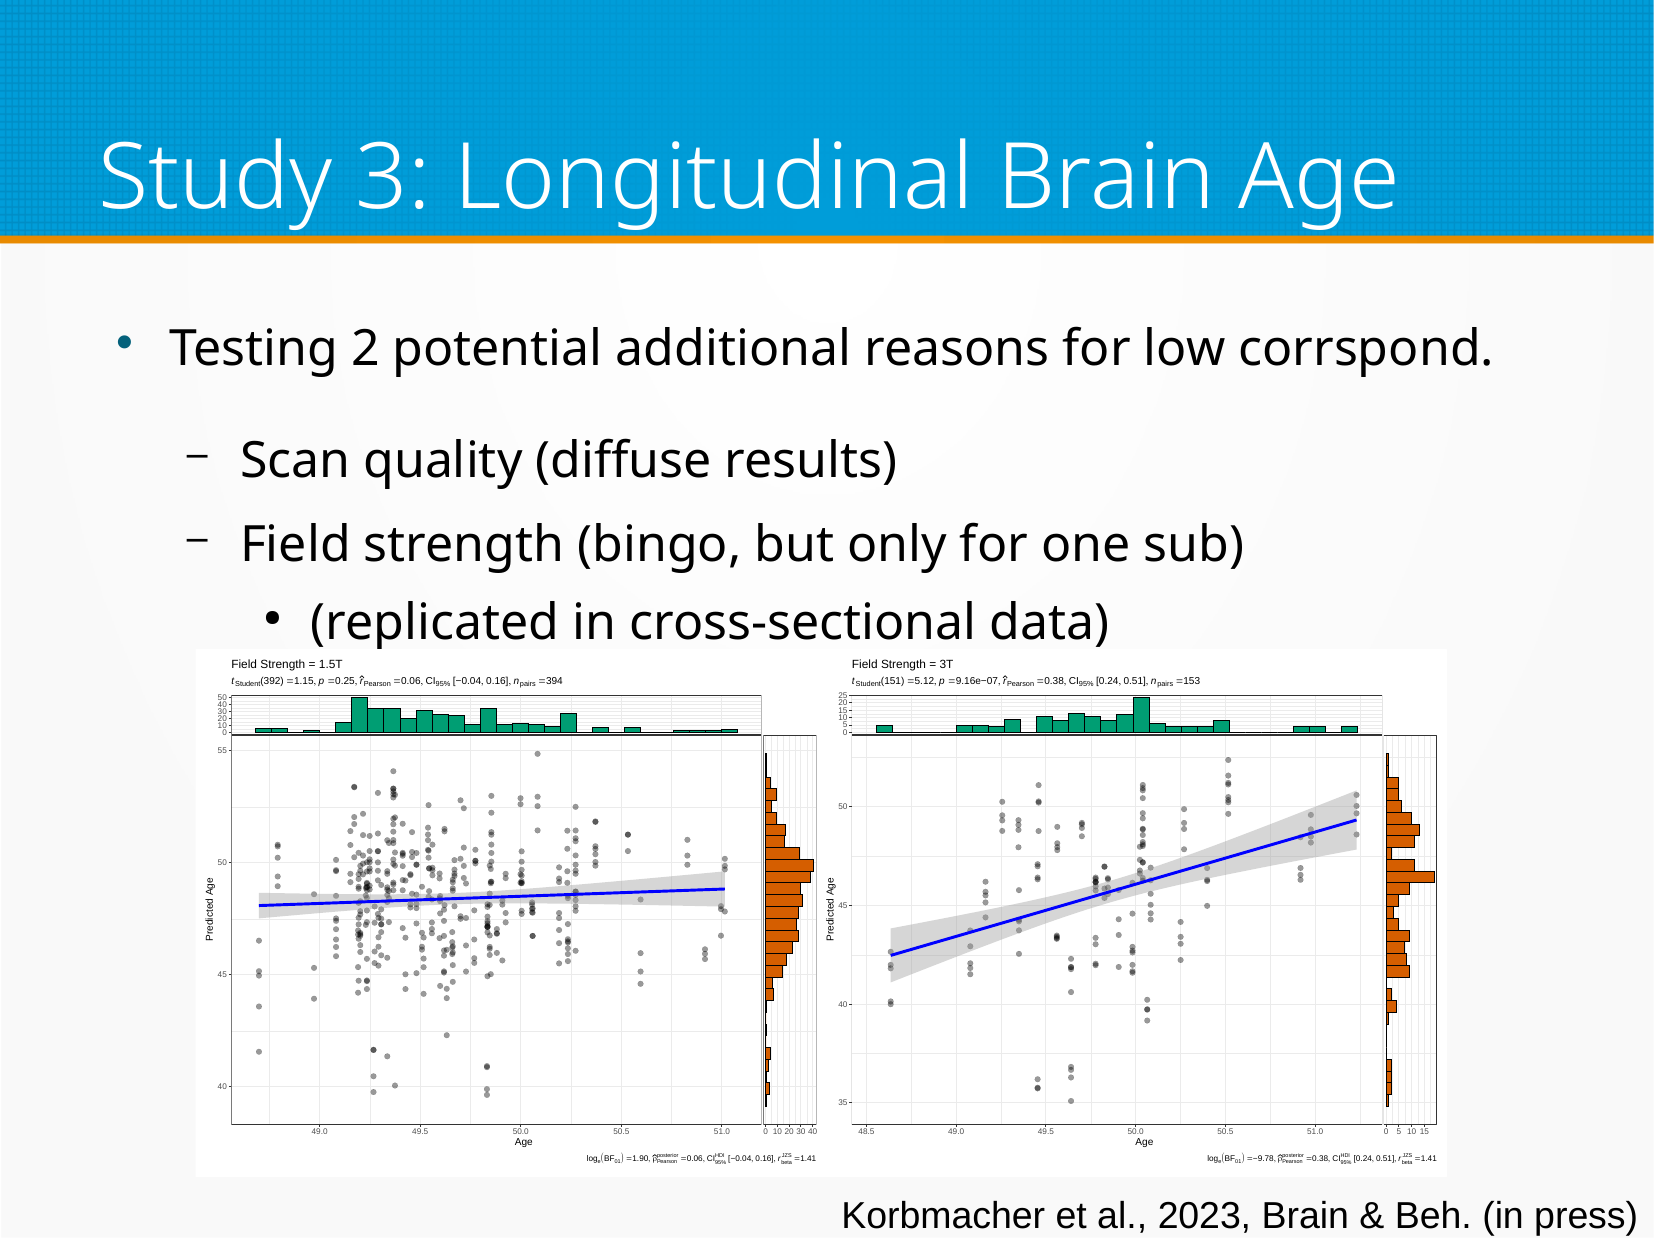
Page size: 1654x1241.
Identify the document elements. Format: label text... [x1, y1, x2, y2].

text_box Korbmacher et al., 2023, Brain & Beh. (in press) [826, 1183, 1654, 1240]
title Study 3: Longitudinal Brain Age [98, 19, 1654, 227]
list Testing 2 potential additional reasons for low corrspond. Scan quality (diffuse results) Field strength (bingo, but only for one sub) (replicated in cross-sectional data) [98, 315, 1654, 1080]
picture [0, 236, 1654, 1241]
